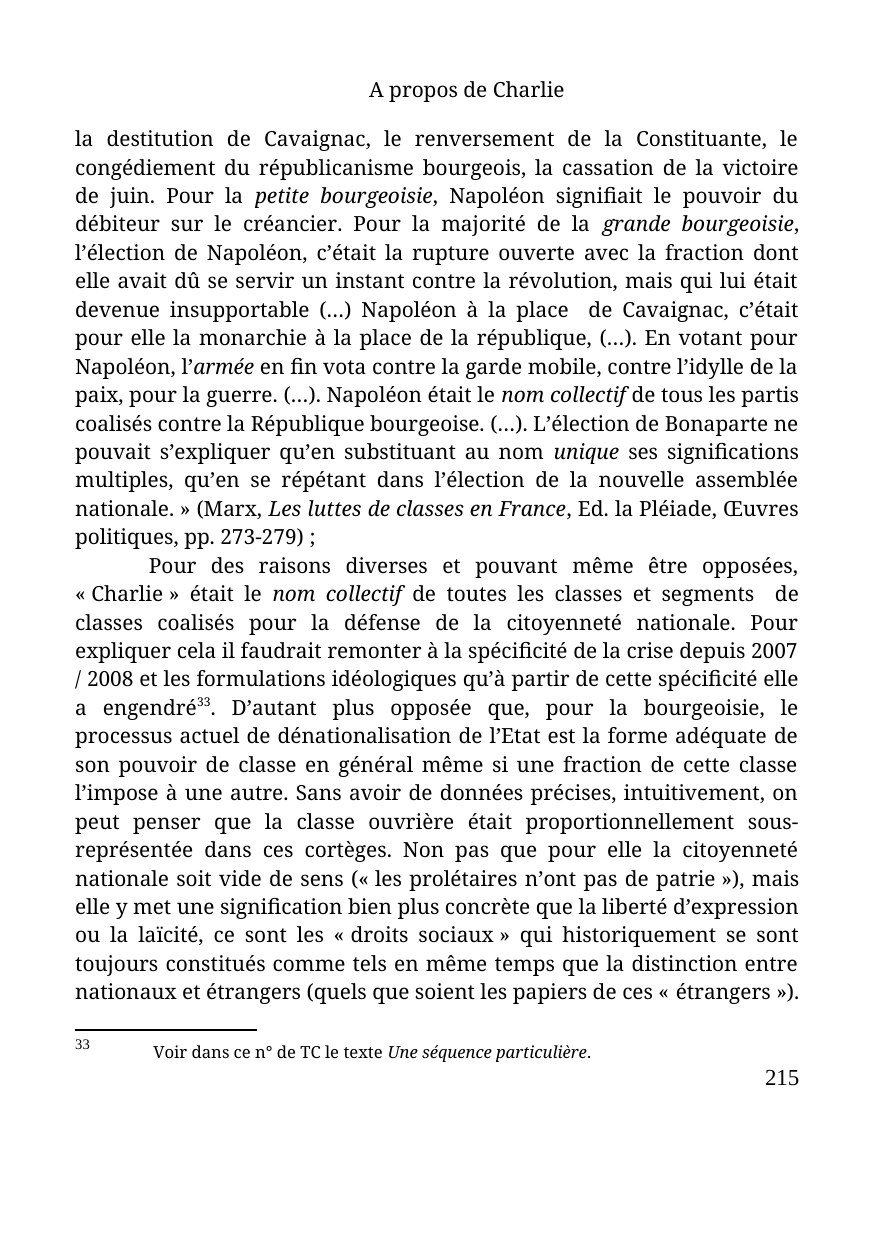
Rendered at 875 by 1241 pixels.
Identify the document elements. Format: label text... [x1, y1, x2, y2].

text Pour des raisons diverses et pouvant même être opposées, « Charlie » était le nom collectif de toutes les classes et segments de classes coalisés pour la défense de la citoyenneté nationale. Pour expliquer cela il faudrait remonter à la spécificité de la crise depuis 2007 / 2008 et les formulations idéologiques qu’à partir de cette spécificité elle a engendré. D’autant plus opposée que, pour la bourgeoisie, le processus actuel de dénationalisation de l’Etat est la forme adéquate de son pouvoir de classe en général même si une fraction de cette classe l’impose à une autre. Sans avoir de données précises, intuitivement, on peut penser que la classe ouvrière était proportionnellement sous-représentée dans ces cortèges. Non pas que pour elle la citoyenneté nationale soit vide de sens (« les prolétaires n’ont pas de patrie »), mais elle y met une signification bien plus concrète que la liberté d’expression ou la laïcité, ce sont les « droits sociaux » qui historiquement se sont toujours constitués comme tels en même temps que la distinction entre nationaux et étrangers (quels que soient les papiers de ces « étrangers »). [75, 551, 799, 1006]
text Voir dans ce n° de TC le texte Une séquence particulière. [75, 1036, 799, 1064]
text la destitution de Cavaignac, le renversement de la Constituante, le congédiement du républicanisme bourgeois, la cassation de la victoire de juin. Pour la petite bourgeoisie, Napoléon signifiait le pouvoir du débiteur sur le créancier. Pour la majorité de la grande bourgeoisie, l’élection de Napoléon, c’était la rupture ouverte avec la fraction dont elle avait dû se servir un instant contre la révolution, mais qui lui était devenue insupportable (…) Napoléon à la place de Cavaignac, c’était pour elle la monarchie à la place de la république, (…). En votant pour Napoléon, l’armée en fin vota contre la garde mobile, contre l’idylle de la paix, pour la guerre. (…). Napoléon était le nom collectif de tous les partis coalisés contre la République bourgeoise. (…). L’élection de Bonaparte ne pouvait s’expliquer qu’en substituant au nom unique ses significations multiples, qu’en se répétant dans l’élection de la nouvelle assemblée nationale. » (Marx, Les luttes de classes en France, Ed. la Pléiade, Œuvres politiques, pp. 273-279) ; [75, 124, 799, 551]
